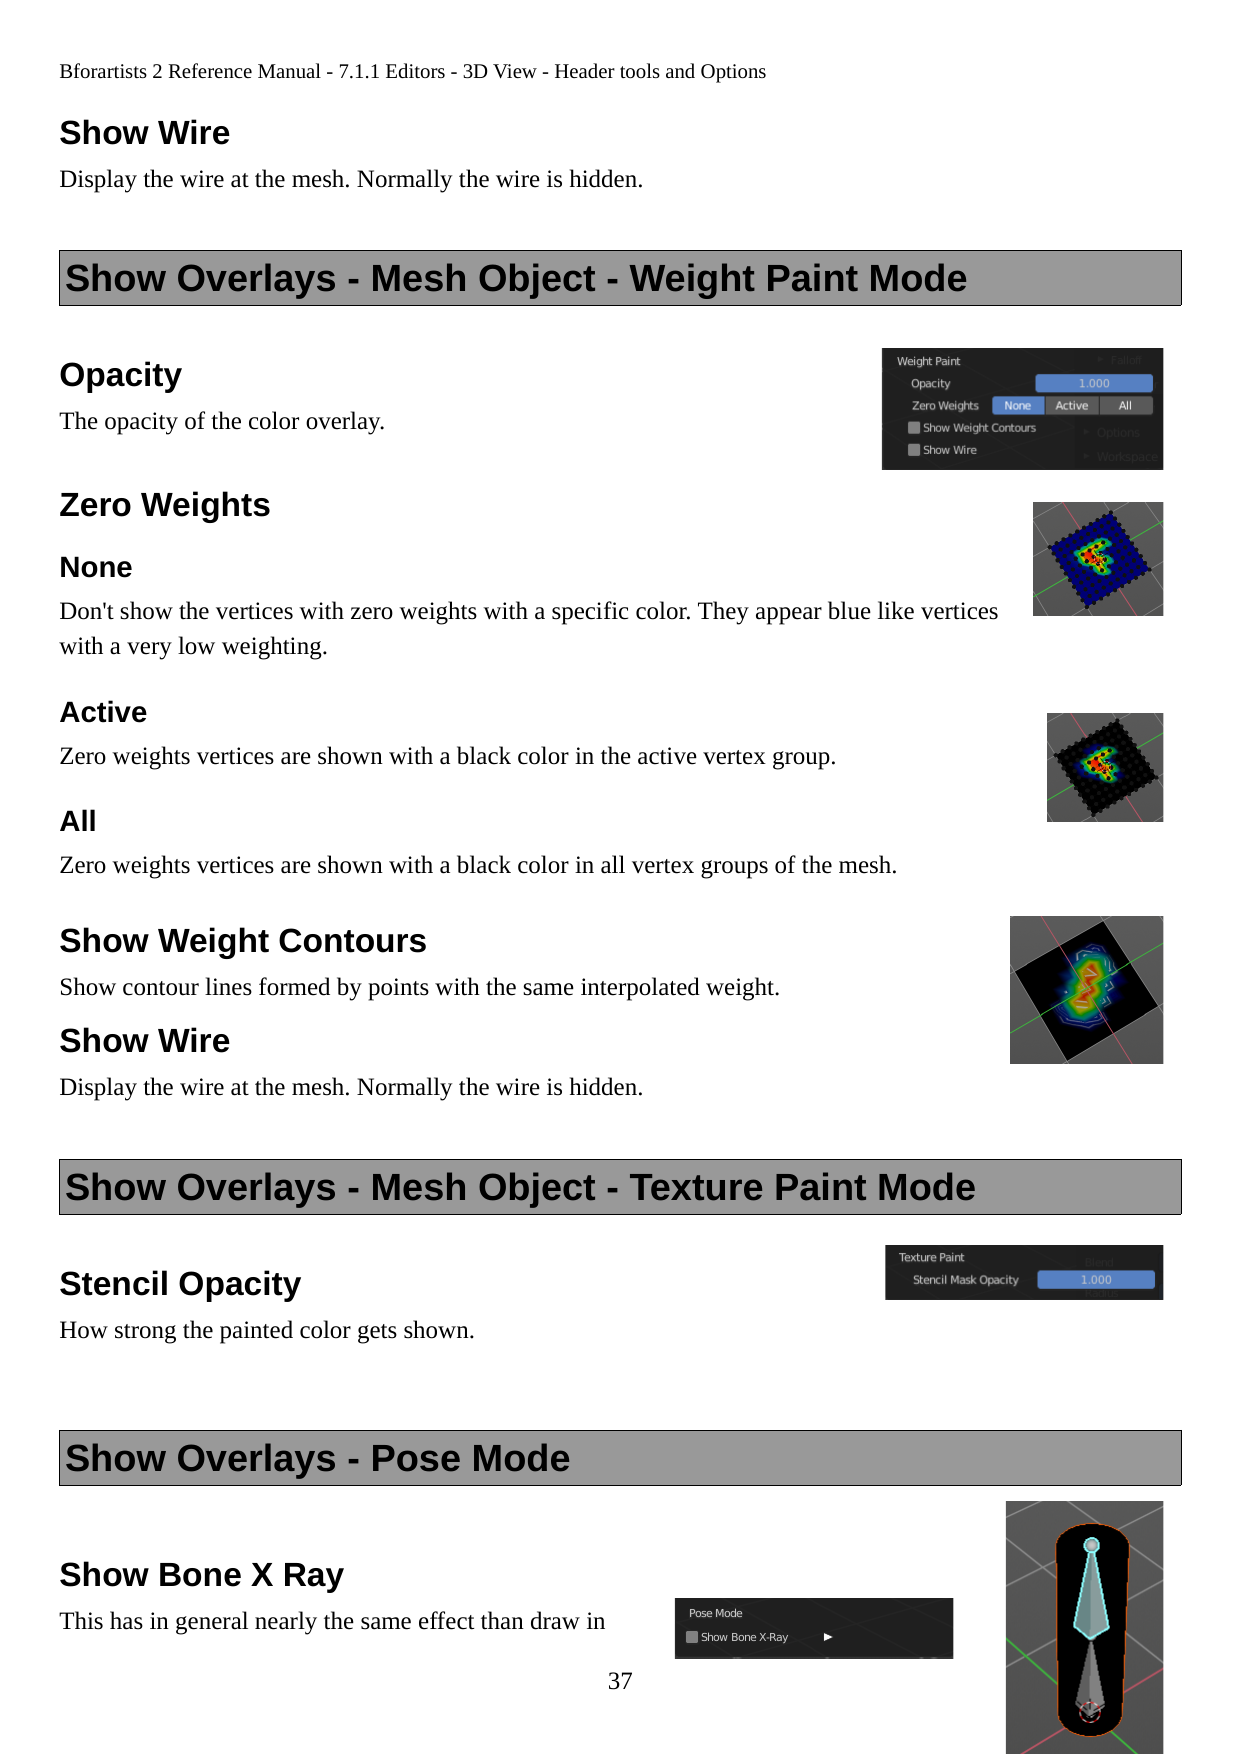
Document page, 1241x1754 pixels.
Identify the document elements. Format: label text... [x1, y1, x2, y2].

text Zero weights vertices are shown with a black color in the active vertex group. [59, 741, 1047, 769]
picture [1047, 713, 1164, 822]
text Don't show the vertices with zero weights with a specific color. They appear blue like vertices with a very low weighting. [59, 596, 1181, 659]
subtitle Zero Weights [59, 484, 1181, 523]
subtitle Stencil Opacity [59, 1263, 1181, 1302]
text Show contour lines formed by points with the same interpolated weight. [59, 972, 1010, 1000]
picture [885, 1245, 1164, 1300]
picture [881, 348, 1164, 470]
subtitle None [59, 550, 1033, 584]
table_header Show Overlays - Pose Mode [60, 1431, 1181, 1485]
picture [674, 1598, 954, 1659]
text Display the wire at the mesh. Normally the wire is hidden. [59, 164, 1181, 192]
table_header Show Overlays - Mesh Object - Texture Paint Mode [60, 1160, 1181, 1214]
table_header Show Overlays - Mesh Object - Weight Paint Mode [60, 251, 1181, 305]
picture [1033, 502, 1164, 616]
subtitle Show Weight Contours [59, 921, 1010, 959]
subtitle Show Wire [59, 1021, 1010, 1060]
subtitle Opacity [59, 355, 881, 393]
text The opacity of the color overlay. [59, 406, 881, 435]
text Zero weights vertices are shown with a black color in all vertex groups of the mesh. [59, 851, 1181, 879]
text How strong the painted color gets shown. [59, 1315, 1181, 1343]
subtitle [1164, 1555, 1181, 1593]
subtitle Active [59, 694, 1181, 728]
subtitle Show Wire [59, 113, 1181, 151]
text This has in general nearly the same effect than draw in [59, 1606, 674, 1635]
subtitle Show Bone X Ray [59, 1555, 1005, 1593]
subtitle [1164, 921, 1181, 959]
subtitle [1164, 1021, 1181, 1060]
picture [1010, 916, 1164, 1064]
picture [1005, 1501, 1164, 1754]
subtitle All [59, 804, 1181, 838]
subtitle [1164, 355, 1181, 393]
text Display the wire at the mesh. Normally the wire is hidden. [59, 1072, 1181, 1101]
subtitle [1164, 550, 1181, 584]
